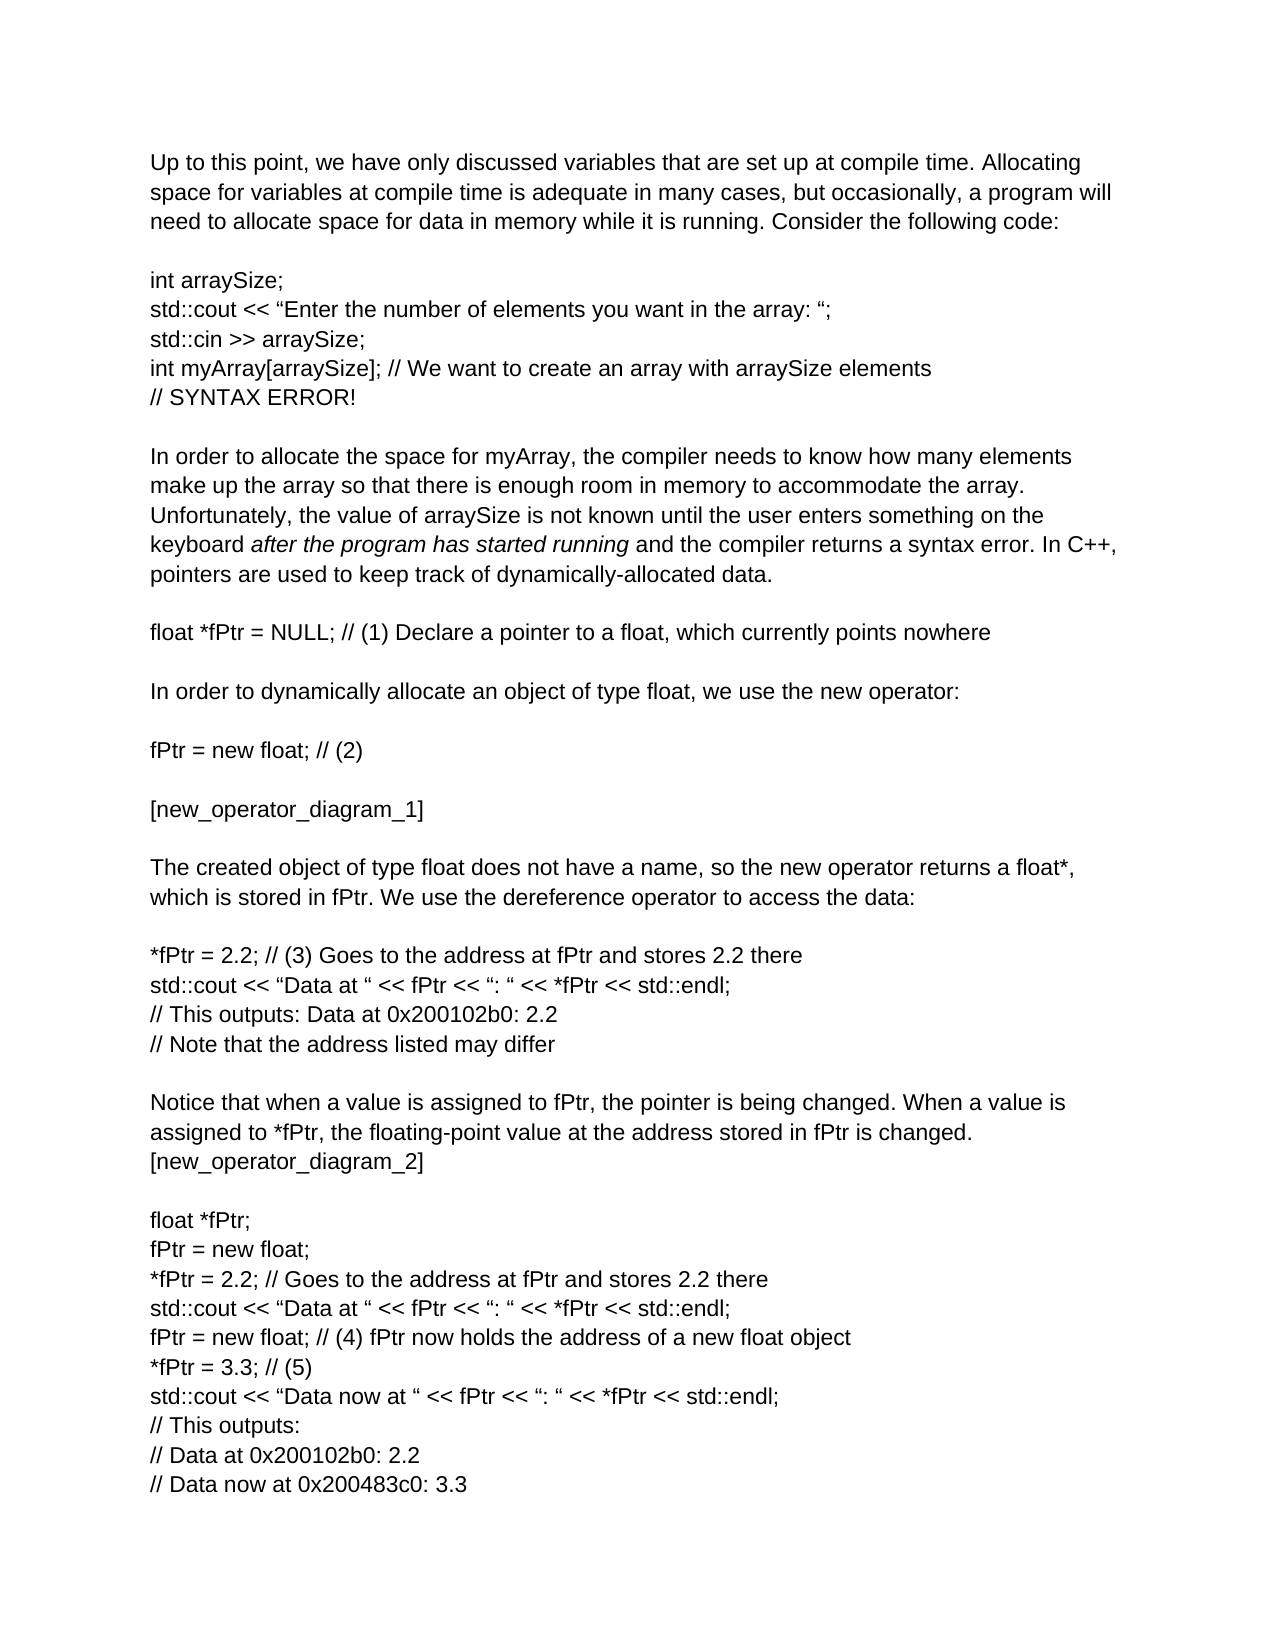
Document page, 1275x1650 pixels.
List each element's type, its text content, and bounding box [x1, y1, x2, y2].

text std::cout << “Data at “ << fPtr << “: “ << *fPtr << std::endl; [150, 972, 1125, 998]
text // This outputs: Data at 0x200102b0: 2.2 [150, 1002, 1125, 1027]
text fPtr = new float; // (2) [150, 737, 1125, 763]
text // SYNTAX ERROR! [150, 385, 1125, 411]
text *fPtr = 2.2; // Goes to the address at fPtr and stores 2.2 there [150, 1266, 1125, 1292]
text float *fPtr = NULL; // (1) Declare a pointer to a float, which currently points nowhere [150, 620, 1125, 646]
text fPtr = new float; // (4) fPtr now holds the address of a new float object [150, 1325, 1125, 1351]
text std::cout << “Data now at “ << fPtr << “: “ << *fPtr << std::endl; [150, 1384, 1125, 1409]
text [new_operator_diagram_1] [150, 796, 1125, 822]
text *fPtr = 2.2; // (3) Goes to the address at fPtr and stores 2.2 there [150, 943, 1125, 969]
text int arraySize; [150, 267, 1125, 293]
text float *fPtr; [150, 1207, 1125, 1233]
text In order to dynamically allocate an object of type float, we use the new operator: [150, 679, 1125, 704]
text // Data at 0x200102b0: 2.2 [150, 1442, 1125, 1468]
text fPtr = new float; [150, 1237, 1125, 1262]
text Up to this point, we have only discussed variables that are set up at compile time. Allocating space for variables at compile time is adequate in many cases, but occasionally, a program will need to allocate space for data in memory while it is running. Consider the following code: [150, 150, 1125, 234]
text *fPtr = 3.3; // (5) [150, 1354, 1125, 1380]
text int myArray[arraySize]; // We want to create an array with arraySize elements [150, 356, 1125, 381]
text Notice that when a value is assigned to fPtr, the pointer is being changed. When a value is assigned to *fPtr, the floating-point value at the address stored in fPtr is changed. [new_operator_diagram_2] [150, 1090, 1125, 1174]
text std::cout << “Data at “ << fPtr << “: “ << *fPtr << std::endl; [150, 1296, 1125, 1321]
text std::cin >> arraySize; [150, 326, 1125, 352]
text // This outputs: [150, 1413, 1125, 1439]
text The created object of type float does not have a name, so the new operator returns a float*, which is stored in fPtr. We use the dereference operator to access the data: [150, 855, 1125, 910]
text // Note that the address listed may differ [150, 1031, 1125, 1057]
text // Data now at 0x200483c0: 3.3 [150, 1472, 1125, 1497]
text std::cout << “Enter the number of elements you want in the array: “; [150, 297, 1125, 322]
text In order to allocate the space for myArray, the compiler needs to know how many elements make up the array so that there is enough room in memory to accommodate the array. Unfortunately, the value of arraySize is not known until the user enters something on the keyboard after the program has started running and the compiler returns a syntax error. In C++, pointers are used to keep track of dynamically-allocated data. [150, 444, 1125, 587]
